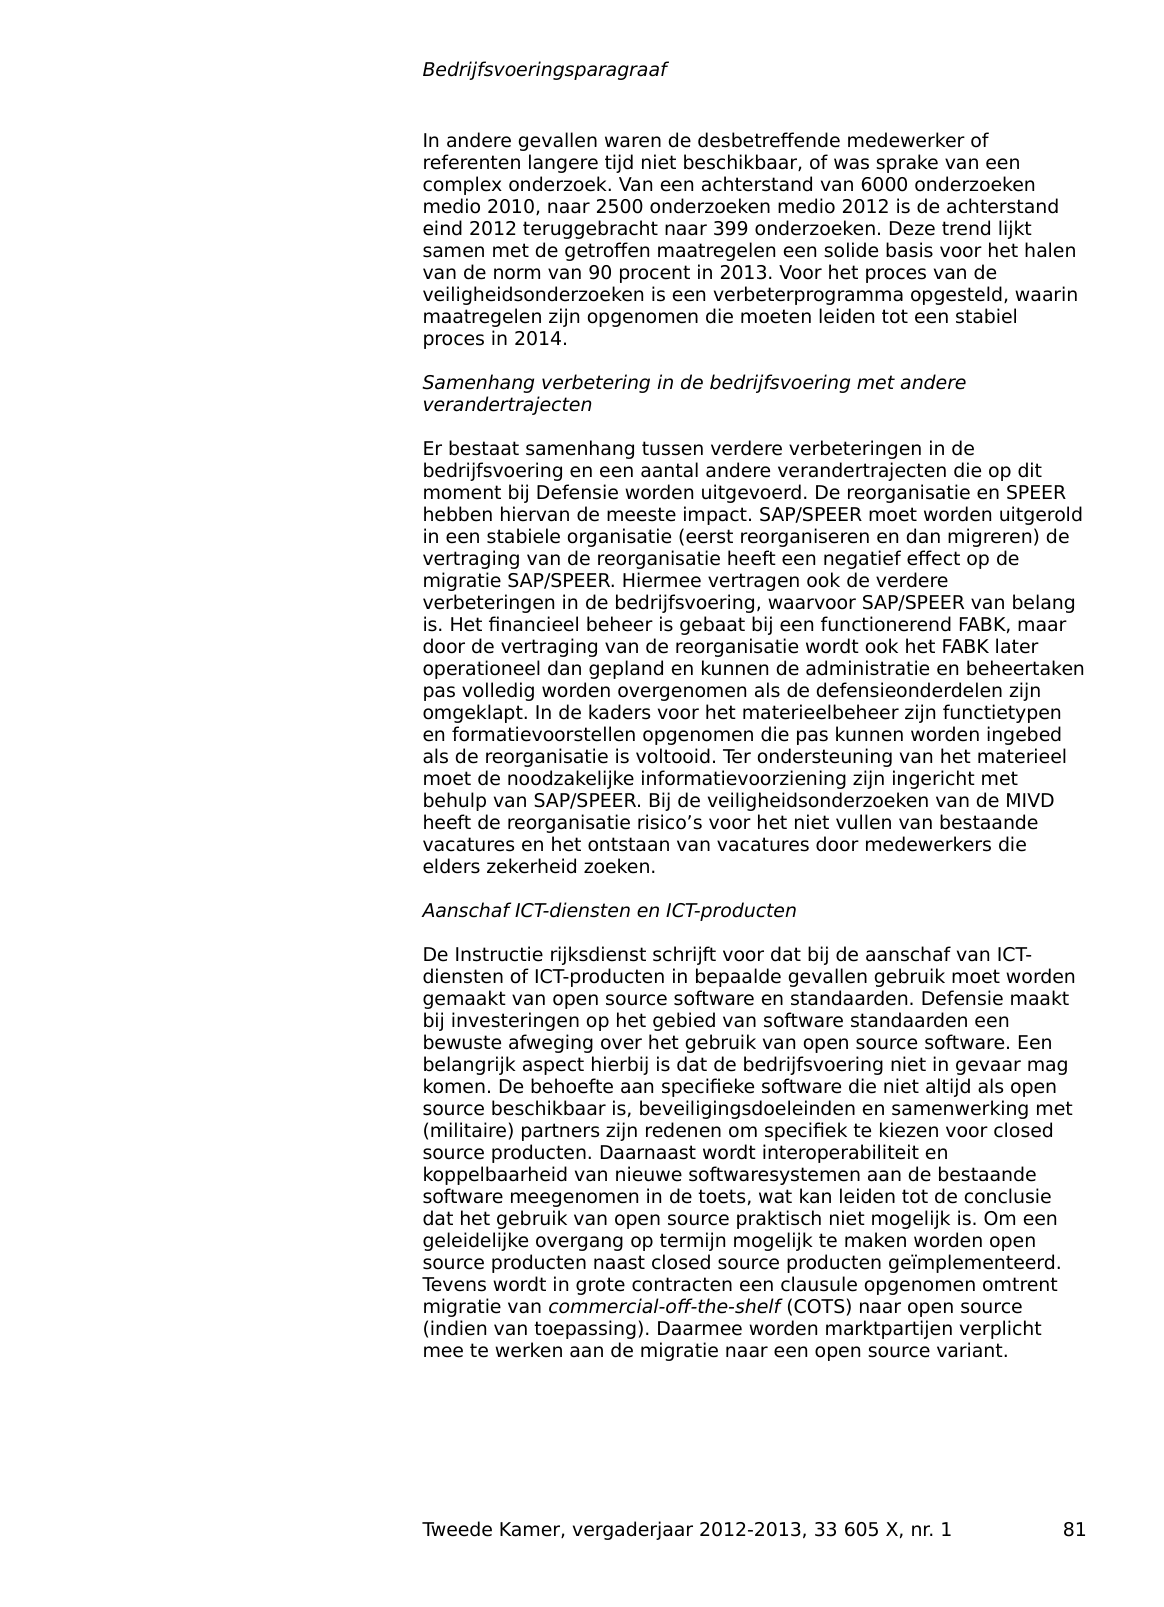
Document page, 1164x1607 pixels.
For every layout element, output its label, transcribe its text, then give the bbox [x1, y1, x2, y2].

text De Instructie rijksdienst schrijft voor dat bij de aanschaf van ICT-diensten of ICT-producten in bepaalde gevallen gebruik moet worden gemaakt van open source software en standaarden. Defensie maakt bij investeringen op het gebied van software standaarden een bewuste afweging over het gebruik van open source software. Een belangrijk aspect hierbij is dat de bedrijfsvoering niet in gevaar mag komen. De behoefte aan specifieke software die niet altijd als open source beschikbaar is, beveiligingsdoeleinden en samenwerking met (militaire) partners zijn redenen om specifiek te kiezen voor closed source producten. Daarnaast wordt interoperabiliteit en koppelbaarheid van nieuwe softwaresystemen aan de bestaande software meegenomen in de toets, wat kan leiden tot de conclusie dat het gebruik van open source praktisch niet mogelijk is. Om een geleidelijke overgang op termijn mogelijk te maken worden open source producten naast closed source producten geïmplementeerd. Tevens wordt in grote contracten een clausule opgenomen omtrent migratie van commercial-off-the-shelf (COTS) naar open source (indien van toepassing). Daarmee worden marktpartijen verplicht mee te werken aan de migratie naar een open source variant. [422, 944, 1087, 1362]
subtitle Samenhang verbetering in de bedrijfsvoering met andere verandertrajecten [422, 372, 1087, 416]
subtitle Aanschaf ICT-diensten en ICT-producten [422, 900, 1087, 922]
text Er bestaat samenhang tussen verdere verbeteringen in de bedrijfsvoering en een aantal andere verandertrajecten die op dit moment bij Defensie worden uitgevoerd. De reorganisatie en SPEER hebben hiervan de meeste impact. SAP/SPEER moet worden uitgerold in een stabiele organisatie (eerst reorganiseren en dan migreren) de vertraging van de reorganisatie heeft een negatief effect op de migratie SAP/SPEER. Hiermee vertragen ook de verdere verbeteringen in de bedrijfsvoering, waarvoor SAP/SPEER van belang is. Het financieel beheer is gebaat bij een functionerend FABK, maar door de vertraging van de reorganisatie wordt ook het FABK later operationeel dan gepland en kunnen de administratie en beheertaken pas volledig worden overgenomen als de defensieonderdelen zijn omgeklapt. In de kaders voor het materieelbeheer zijn functietypen en formatievoorstellen opgenomen die pas kunnen worden ingebed als de reorganisatie is voltooid. Ter ondersteuning van het materieel moet de noodzakelijke informatievoorziening zijn ingericht met behulp van SAP/SPEER. Bij de veiligheidsonderzoeken van de MIVD heeft de reorganisatie risico’s voor het niet vullen van bestaande vacatures en het ontstaan van vacatures door medewerkers die elders zekerheid zoeken. [422, 438, 1087, 878]
text In andere gevallen waren de desbetreffende medewerker of referenten langere tijd niet beschikbaar, of was sprake van een complex onderzoek. Van een achterstand van 6000 onderzoeken medio 2010, naar 2500 onderzoeken medio 2012 is de achterstand eind 2012 teruggebracht naar 399 onderzoeken. Deze trend lijkt samen met de getroffen maatregelen een solide basis voor het halen van de norm van 90 procent in 2013. Voor het proces van de veiligheidsonderzoeken is een verbeterprogramma opgesteld, waarin maatregelen zijn opgenomen die moeten leiden tot een stabiel proces in 2014. [422, 130, 1087, 350]
